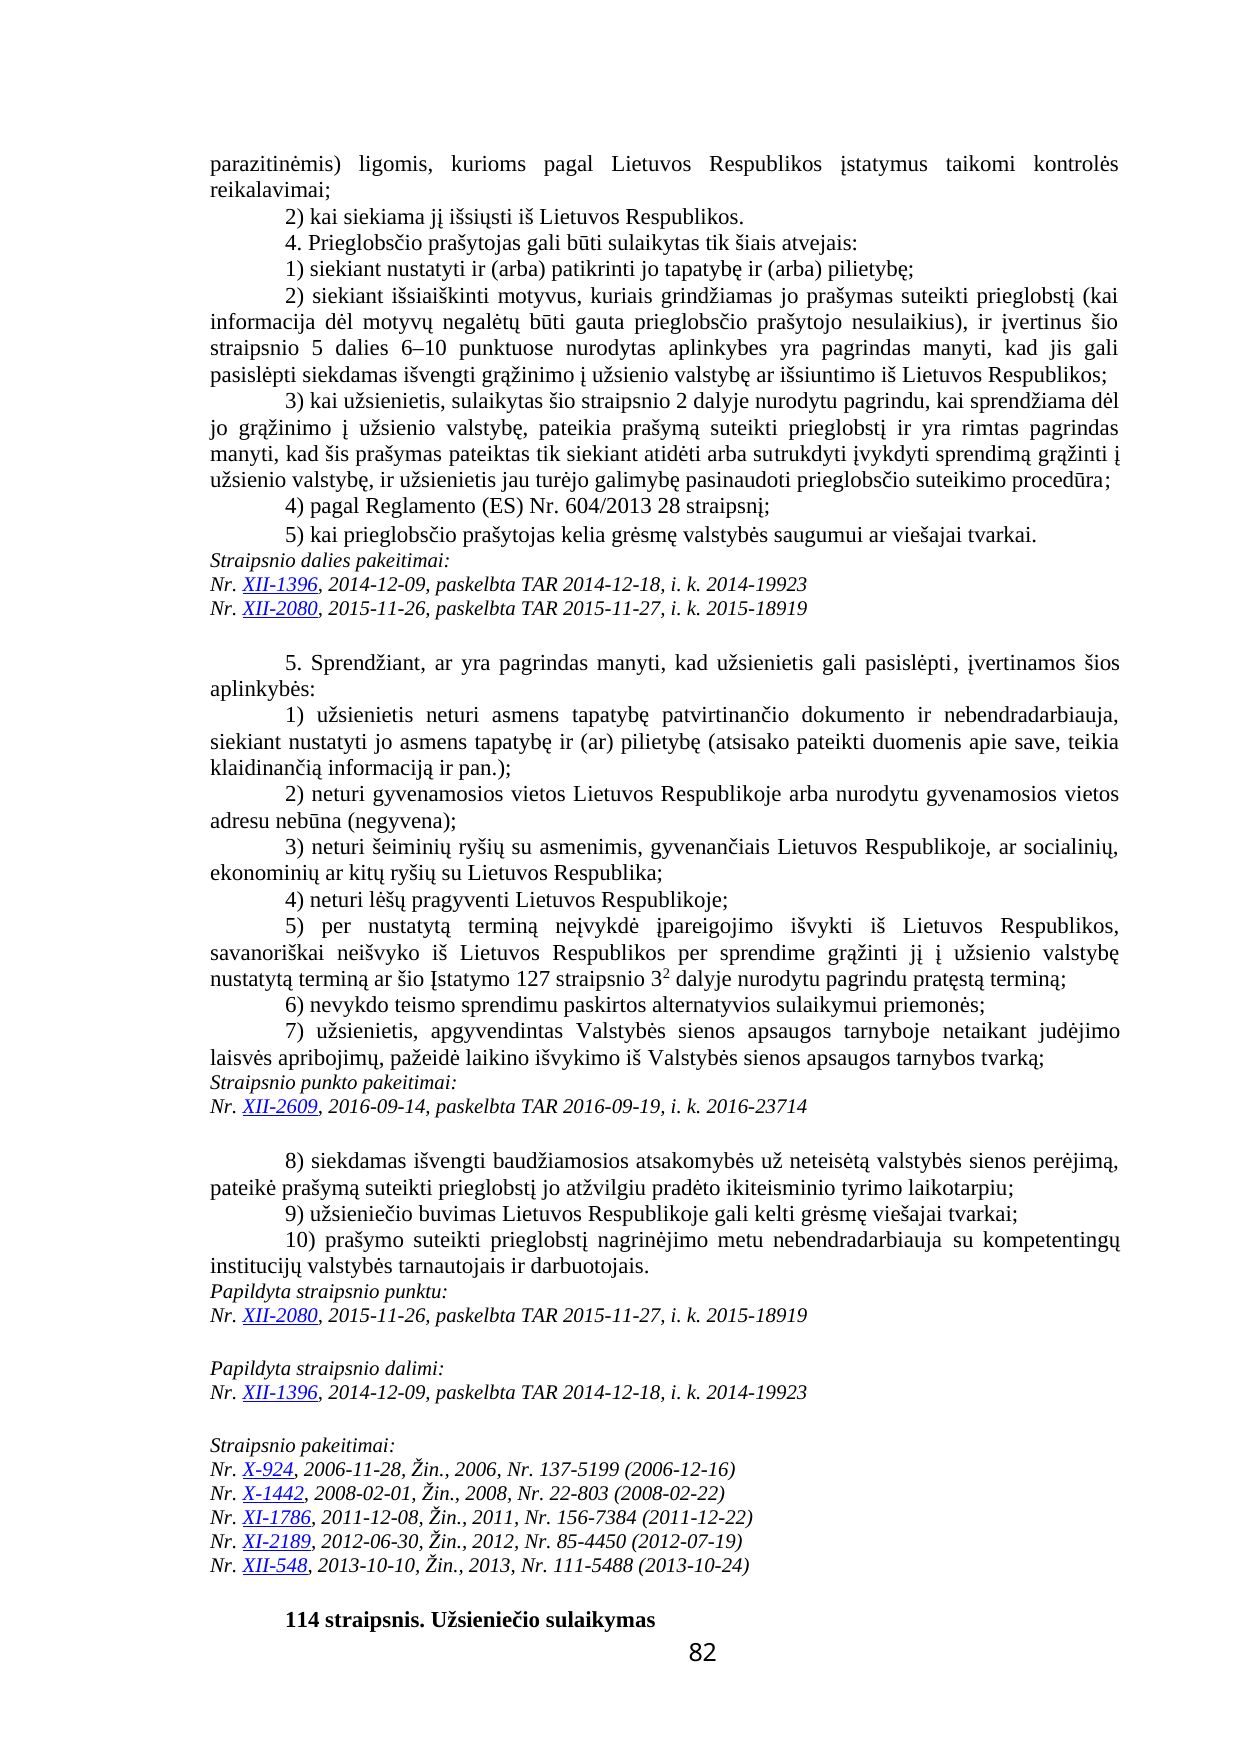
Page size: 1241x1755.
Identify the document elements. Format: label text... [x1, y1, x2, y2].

text 2) kai siekiama jį išsiųsti iš Lietuvos Respublikos. [210, 203, 1120, 229]
text 9) užsieniečio buvimas Lietuvos Respublikoje gali kelti grėsmę viešajai tvarkai; [210, 1200, 1120, 1226]
text 4. Prieglobsčio prašytojas gali būti sulaikytas tik šiais atvejais: [210, 229, 1120, 255]
text Straipsnio pakeitimai: [210, 1433, 1120, 1457]
text 2) siekiant išsiaiškinti motyvus, kuriais grindžiamas jo prašymas suteikti prieglobstį (kai informacija dėl motyvų negalėtų būti gauta prieglobsčio prašytojo nesulaikius), ir įvertinus šio straipsnio 5 dalies 6–10 punktuose nurodytas aplinkybes yra pagrindas manyti, kad jis gali pasislėpti siekdamas išvengti grąžinimo į užsienio valstybę ar išsiuntimo iš Lietuvos Respublikos; [210, 282, 1120, 387]
text Nr. X-1442, 2008-02-01, Žin., 2008, Nr. 22-803 (2008-02-22) [210, 1481, 1120, 1505]
text Nr. XI-2189, 2012-06-30, Žin., 2012, Nr. 85-4450 (2012-07-19) [210, 1529, 1120, 1553]
text 114 straipsnis. Užsieniečio sulaikymas [210, 1606, 1120, 1632]
text 3) neturi šeiminių ryšių su asmenimis, gyvenančiais Lietuvos Respublikoje, ar socialinių, ekonominių ar kitų ryšių su Lietuvos Respublika; [210, 833, 1120, 886]
text Nr. XII-1396, 2014-12-09, paskelbta TAR 2014-12-18, i. k. 2014-19923 [210, 572, 1120, 596]
text 5. Sprendžiant, ar yra pagrindas manyti, kad užsienietis gali pasislėpti, įvertinamos šios aplinkybės: [210, 649, 1120, 701]
text Papildyta straipsnio dalimi: [210, 1356, 1120, 1380]
text 4) pagal Reglamento (ES) Nr. 604/2013 28 straipsnį; [210, 493, 1120, 519]
text Straipsnio punkto pakeitimai: [210, 1070, 1120, 1094]
text Nr. XII-2609, 2016-09-14, paskelbta TAR 2016-09-19, i. k. 2016-23714 [210, 1094, 1120, 1118]
text 6) nevykdo teismo sprendimu paskirtos alternatyvios sulaikymui priemonės; [210, 991, 1120, 1018]
text 1) siekiant nustatyti ir (arba) patikrinti jo tapatybę ir (arba) pilietybę; [210, 255, 1120, 282]
text Nr. XI-1786, 2011-12-08, Žin., 2011, Nr. 156-7384 (2011-12-22) [210, 1505, 1120, 1529]
text Papildyta straipsnio punktu: [210, 1279, 1120, 1303]
text 1) užsienietis neturi asmens tapatybę patvirtinančio dokumento ir nebendradarbiauja, siekiant nustatyti jo asmens tapatybę ir (ar) pilietybę (atsisako pateikti duomenis apie save, teikia klaidinančią informaciją ir pan.); [210, 701, 1120, 780]
text 5) kai prieglobsčio prašytojas kelia grėsmę valstybės saugumui ar viešajai tvarkai. [210, 519, 1120, 548]
text Nr. XII-2080, 2015-11-26, paskelbta TAR 2015-11-27, i. k. 2015-18919 [210, 1303, 1120, 1327]
text 10) prašymo suteikti prieglobstį nagrinėjimo metu nebendradarbiauja su kompetentingų institucijų valstybės tarnautojais ir darbuotojais. [210, 1226, 1120, 1279]
text Nr. XII-1396, 2014-12-09, paskelbta TAR 2014-12-18, i. k. 2014-19923 [210, 1380, 1120, 1404]
text Nr. XII-548, 2013-10-10, Žin., 2013, Nr. 111-5488 (2013-10-24) [210, 1553, 1120, 1577]
text 5) per nustatytą terminą neįvykdė įpareigojimo išvykti iš Lietuvos Respublikos, savanoriškai neišvyko iš Lietuvos Respublikos per sprendime grąžinti jį į užsienio valstybę nustatytą terminą ar šio Įstatymo 127 straipsnio 32 dalyje nurodytu pagrindu pratęstą terminą; [210, 912, 1120, 991]
text Straipsnio dalies pakeitimai: [210, 548, 1120, 572]
text Nr. X-924, 2006-11-28, Žin., 2006, Nr. 137-5199 (2006-12-16) [210, 1457, 1120, 1481]
text 8) siekdamas išvengti baudžiamosios atsakomybės už neteisėtą valstybės sienos perėjimą, pateikė prašymą suteikti prieglobstį jo atžvilgiu pradėto ikiteisminio tyrimo laikotarpiu; [210, 1147, 1120, 1200]
text 7) užsienietis, apgyvendintas Valstybės sienos apsaugos tarnyboje netaikant judėjimo laisvės apribojimų, pažeidė laikino išvykimo iš Valstybės sienos apsaugos tarnybos tvarką; [210, 1018, 1120, 1070]
text 4) neturi lėšų pragyventi Lietuvos Respublikoje; [210, 886, 1120, 912]
text 2) neturi gyvenamosios vietos Lietuvos Respublikoje arba nurodytu gyvenamosios vietos adresu nebūna (negyvena); [210, 780, 1120, 833]
text parazitinėmis) ligomis, kurioms pagal Lietuvos Respublikos įstatymus taikomi kontrolės reikalavimai; [210, 150, 1120, 203]
text 3) kai užsienietis, sulaikytas šio straipsnio 2 dalyje nurodytu pagrindu, kai sprendžiama dėl jo grąžinimo į užsienio valstybę, pateikia prašymą suteikti prieglobstį ir yra rimtas pagrindas manyti, kad šis prašymas pateiktas tik siekiant atidėti arba sutrukdyti įvykdyti sprendimą grąžinti į užsienio valstybę, ir užsienietis jau turėjo galimybę pasinaudoti prieglobsčio suteikimo procedūra; [210, 387, 1120, 493]
text Nr. XII-2080, 2015-11-26, paskelbta TAR 2015-11-27, i. k. 2015-18919 [210, 596, 1120, 620]
